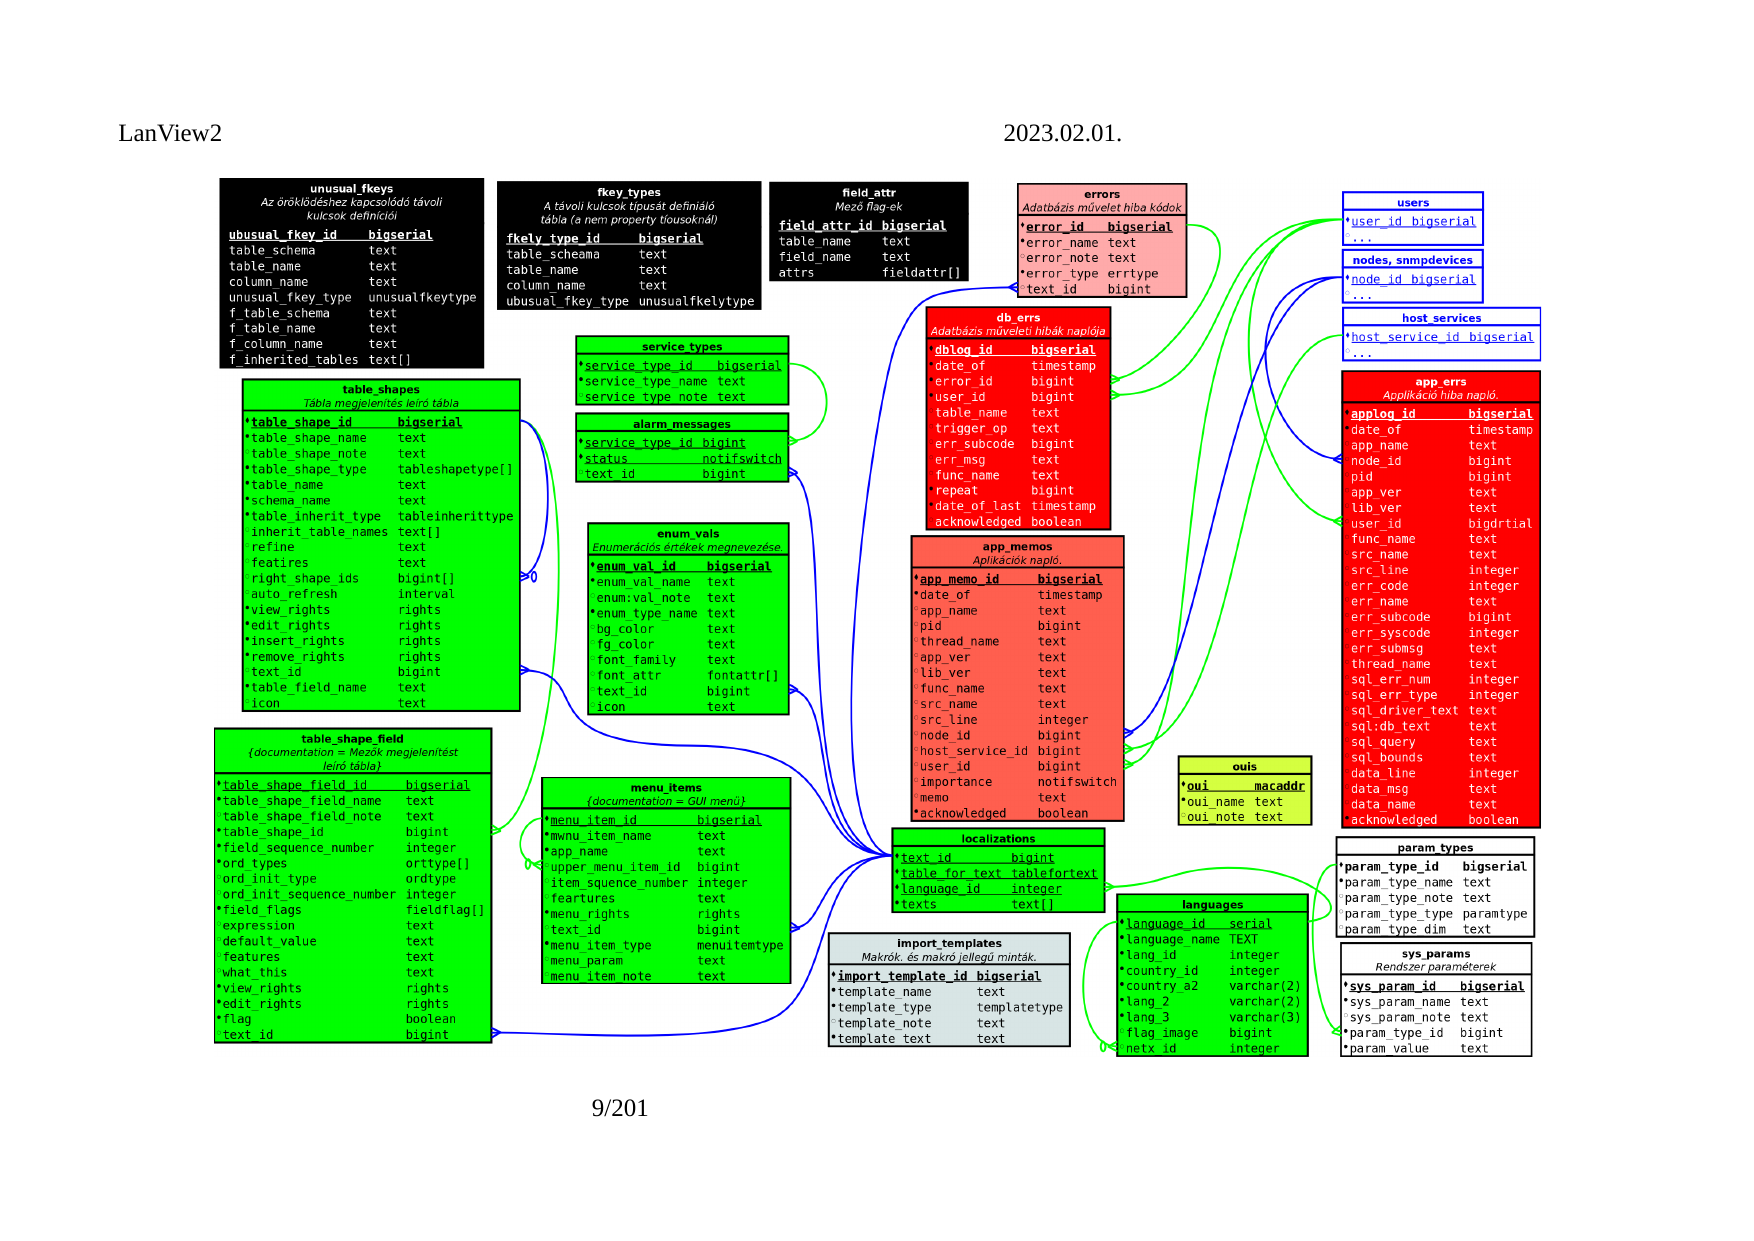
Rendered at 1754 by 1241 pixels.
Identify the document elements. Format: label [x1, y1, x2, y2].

picture [222, 183, 1542, 1057]
